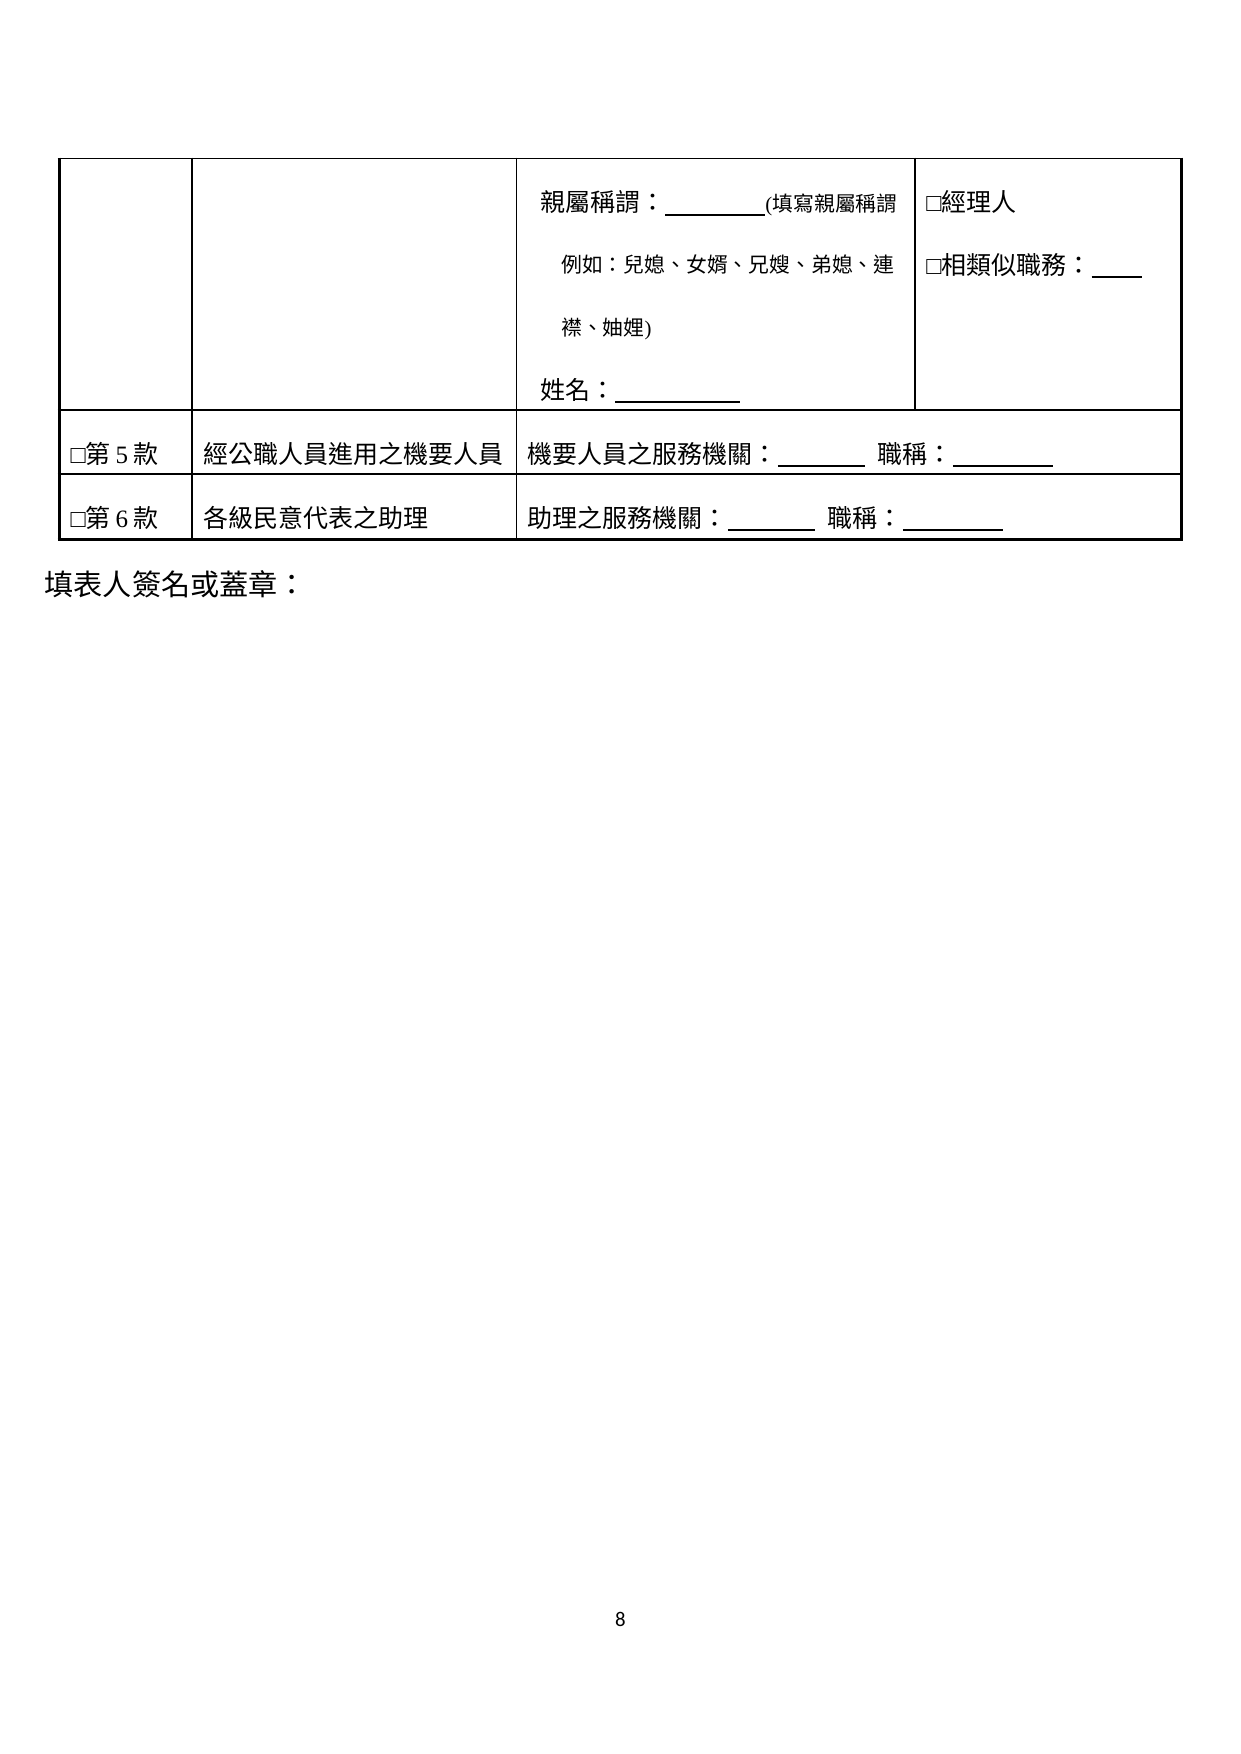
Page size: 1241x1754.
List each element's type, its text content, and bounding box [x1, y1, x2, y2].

table_cell [193, 159, 516, 409]
table_cell 各級民意代表之助理 [193, 475, 516, 537]
table_cell □第5款 [61, 411, 191, 473]
table_cell □第6款 [61, 475, 191, 537]
table_cell [61, 159, 191, 409]
table_cell 機要人員之服務機關： 職稱： [517, 411, 1180, 473]
text 填表人簽名或蓋章： [44, 541, 1122, 603]
table_cell 經公職人員進用之機要人員 [193, 411, 516, 473]
table_cell 親屬稱謂： (填寫親屬稱謂例如：兒媳、女婿、兄嫂、弟媳、連襟、妯娌) 姓名： [517, 159, 914, 409]
table_cell 助理之服務機關： 職稱： [517, 475, 1180, 537]
table_cell □經理人 □相類似職務： [916, 159, 1180, 409]
